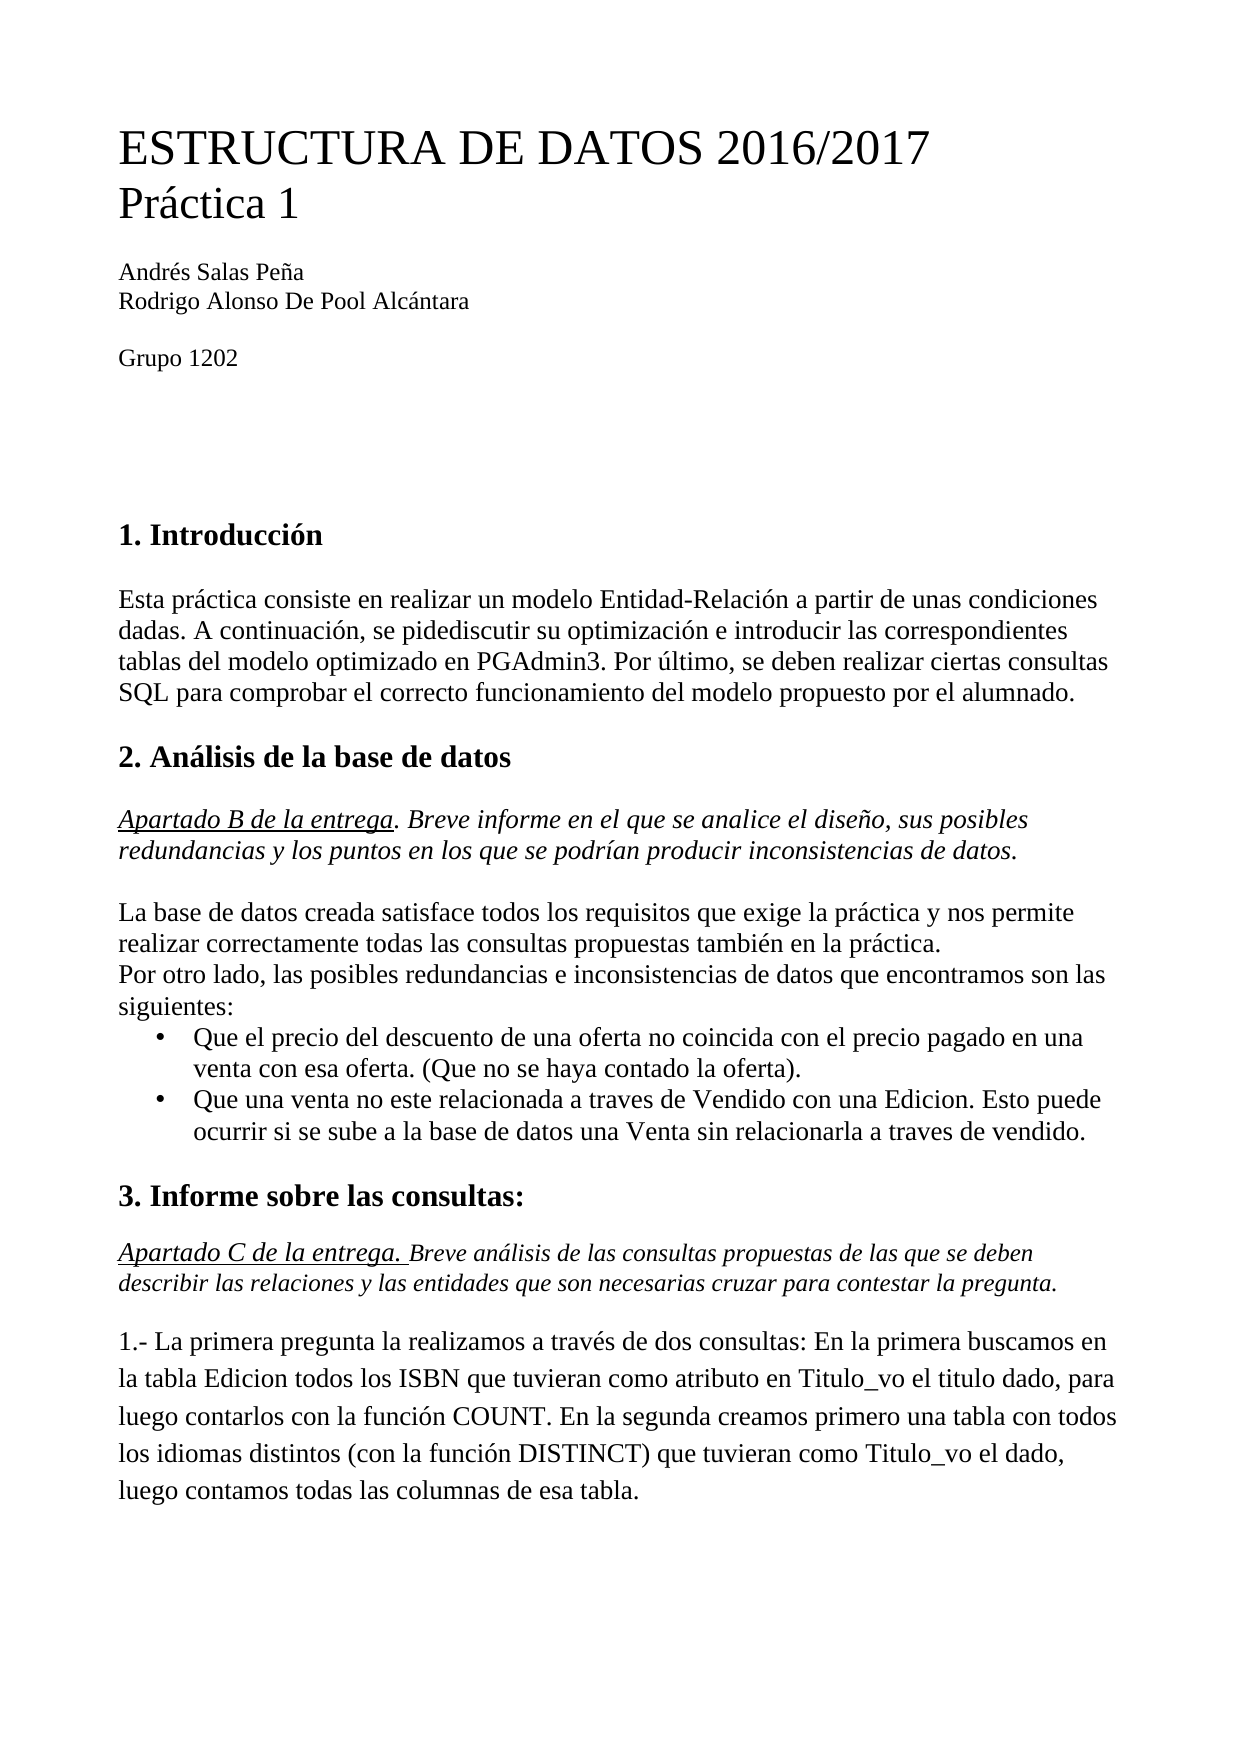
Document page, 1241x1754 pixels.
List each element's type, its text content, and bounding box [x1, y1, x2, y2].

text Práctica 1 [118, 176, 1122, 228]
text Esta práctica consiste en realizar un modelo Entidad-Relación a partir de unas condiciones dadas. A continuación, se pidediscutir su optimización e introducir las correspondientes tablas del modelo optimizado en PGAdmin3. Por último, se deben realizar ciertas consultas SQL para comprobar el correcto funcionamiento del modelo propuesto por el alumnado. [118, 583, 1122, 707]
list Que el precio del descuento de una oferta no coincida con el precio pagado en una venta con esa oferta. (Que no se haya contado la oferta). [156, 1021, 1122, 1083]
text Rodrigo Alonso De Pool Alcántara [118, 286, 1122, 314]
text Por otro lado, las posibles redundancias e inconsistencias de datos que encontramos son las siguientes: [118, 959, 1122, 1021]
text 1.- La primera pregunta la realizamos a través de dos consultas: En la primera buscamos en la tabla Edicion todos los ISBN que tuvieran como atributo en Titulo_vo el titulo dado, para luego contarlos con la función COUNT. En la segunda creamos primero una tabla con todos los idiomas distintos (con la función DISTINCT) que tuvieran como Titulo_vo el dado, luego contamos todas las columnas de esa tabla. [118, 1325, 1122, 1505]
text Grupo 1202 [118, 343, 1122, 372]
text 2. Análisis de la base de datos [118, 739, 1122, 774]
text Andrés Salas Peña [118, 257, 1122, 286]
text Apartado B de la entrega. Breve informe en el que se analice el diseño, sus posibles redundancias y los puntos en los que se podrían producir inconsistencias de datos. [118, 803, 1122, 865]
text 1. Introducción [118, 516, 1122, 552]
text ESTRUCTURA DE DATOS 2016/2017 [118, 118, 1122, 176]
list Que una venta no este relacionada a traves de Vendido con una Edicion. Esto puede ocurrir si se sube a la base de datos una Venta sin relacionarla a traves de vendido. [156, 1083, 1122, 1146]
text Apartado C de la entrega. Breve análisis de las consultas propuestas de las que se deben describir las relaciones y las entidades que son necesarias cruzar para contestar la pregunta. [118, 1236, 1122, 1296]
text 3. Informe sobre las consultas: [118, 1177, 1122, 1213]
text La base de datos creada satisface todos los requisitos que exige la práctica y nos permite realizar correctamente todas las consultas propuestas también en la práctica. [118, 896, 1122, 959]
